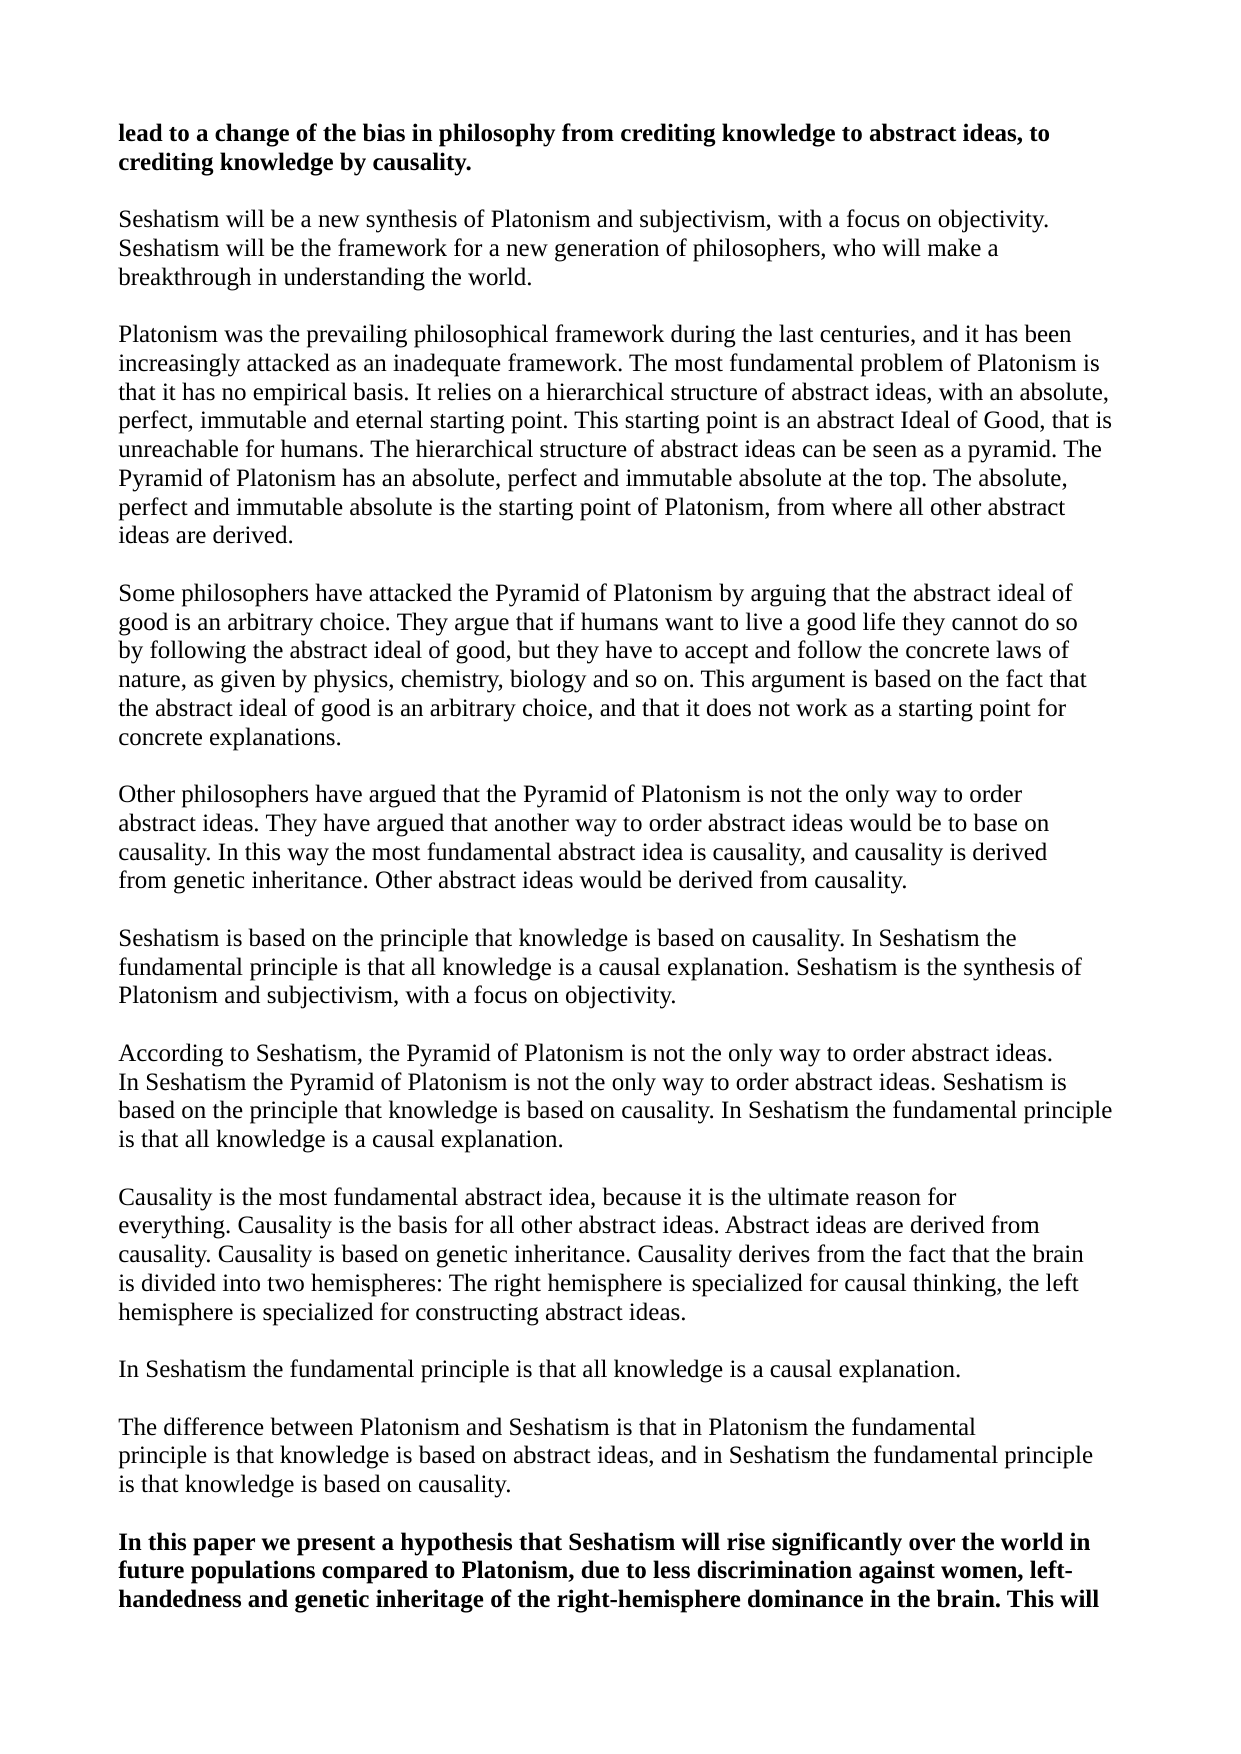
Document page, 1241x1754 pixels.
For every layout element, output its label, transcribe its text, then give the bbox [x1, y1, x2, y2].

text good is an arbitrary choice. They argue that if humans want to live a good life they cannot do so [118, 607, 1122, 636]
text Causality is the most fundamental abstract idea, because it is the ultimate reason for [118, 1182, 1122, 1211]
text In this paper we present a hypothesis that Seshatism will rise significantly over the world in future populations compared to Platonism, due to less discrimination against women, left-handedness and genetic inheritage of the right-hemisphere dominance in the brain. This will [118, 1527, 1122, 1613]
text According to Seshatism, the Pyramid of Platonism is not the only way to order abstract ideas. [118, 1038, 1122, 1067]
text Some philosophers have attacked the Pyramid of Platonism by arguing that the abstract ideal of [118, 578, 1122, 607]
text unreachable for humans. The hierarchical structure of abstract ideas can be seen as a pyramid. The [118, 434, 1122, 463]
text causality. In this way the most fundamental abstract idea is causality, and causality is derived [118, 837, 1122, 866]
text Seshatism will be the framework for a new generation of philosophers, who will make a breakthrough in understanding the world. [118, 233, 1122, 291]
text lead to a change of the bias in philosophy from crediting knowledge to abstract ideas, to crediting knowledge by causality. [118, 118, 1122, 176]
text The difference between Platonism and Seshatism is that in Platonism the fundamental [118, 1412, 1122, 1441]
text principle is that knowledge is based on abstract ideas, and in Seshatism the fundamental principle [118, 1441, 1122, 1469]
text hemisphere is specialized for constructing abstract ideas. [118, 1297, 1122, 1326]
text causality. Causality is based on genetic inheritance. Causality derives from the fact that the brain [118, 1239, 1122, 1268]
text Pyramid of Platonism has an absolute, perfect and immutable absolute at the top. The absolute, [118, 463, 1122, 492]
text perfect and immutable absolute is the starting point of Platonism, from where all other abstract [118, 492, 1122, 521]
text from genetic inheritance. Other abstract ideas would be derived from causality. [118, 866, 1122, 894]
text Other philosophers have argued that the Pyramid of Platonism is not the only way to order [118, 779, 1122, 808]
text In Seshatism the Pyramid of Platonism is not the only way to order abstract ideas. Seshatism is based on the principle that knowledge is based on causality. In Seshatism the fundamental principle is that all knowledge is a causal explanation. [118, 1067, 1122, 1153]
text Platonism and subjectivism, with a focus on objectivity. [118, 981, 1122, 1009]
text the abstract ideal of good is an arbitrary choice, and that it does not work as a starting point for [118, 693, 1122, 722]
text fundamental principle is that all knowledge is a causal explanation. Seshatism is the synthesis of [118, 952, 1122, 981]
text increasingly attacked as an inadequate framework. The most fundamental problem of Platonism is that it has no empirical basis. It relies on a hierarchical structure of abstract ideas, with an absolute, [118, 348, 1122, 406]
text concrete explanations. [118, 722, 1122, 751]
text everything. Causality is the basis for all other abstract ideas. Abstract ideas are derived from [118, 1211, 1122, 1239]
text is that knowledge is based on causality. [118, 1469, 1122, 1498]
text by following the abstract ideal of good, but they have to accept and follow the concrete laws of [118, 636, 1122, 664]
text nature, as given by physics, chemistry, biology and so on. This argument is based on the fact that [118, 664, 1122, 693]
text Platonism was the prevailing philosophical framework during the last centuries, and it has been [118, 319, 1122, 348]
text ideas are derived. [118, 521, 1122, 549]
text In Seshatism the fundamental principle is that all knowledge is a causal explanation. [118, 1354, 1122, 1383]
text perfect, immutable and eternal starting point. This starting point is an abstract Ideal of Good, that is [118, 406, 1122, 434]
text Seshatism will be a new synthesis of Platonism and subjectivism, with a focus on objectivity. [118, 204, 1122, 233]
text abstract ideas. They have argued that another way to order abstract ideas would be to base on [118, 808, 1122, 837]
text Seshatism is based on the principle that knowledge is based on causality. In Seshatism the [118, 923, 1122, 952]
text is divided into two hemispheres: The right hemisphere is specialized for causal thinking, the left [118, 1268, 1122, 1297]
